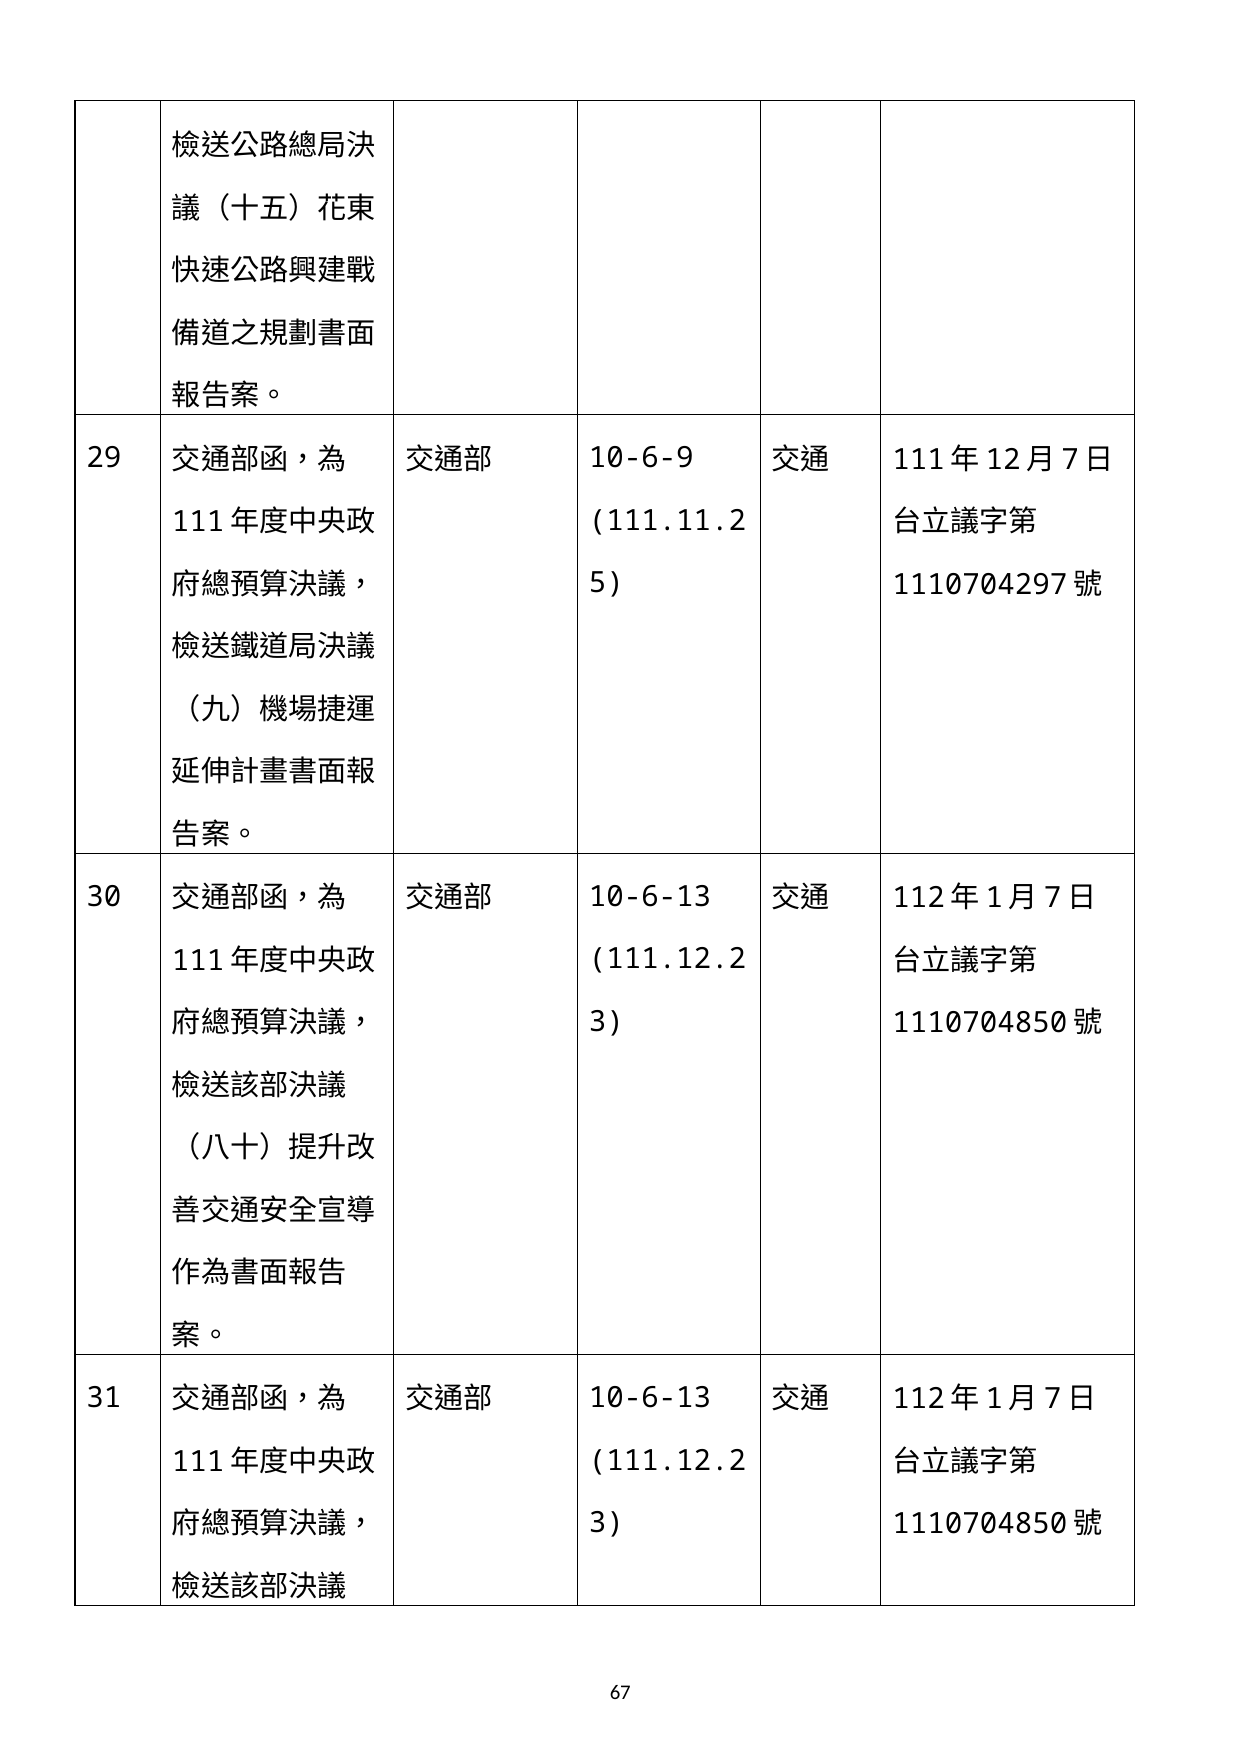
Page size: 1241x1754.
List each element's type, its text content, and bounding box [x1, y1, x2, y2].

table_cell 30 [76, 854, 160, 1353]
table_cell 交通 [761, 1355, 880, 1604]
table_cell 29 [76, 415, 160, 852]
table_cell 111年12月7日 台立議字第1110704297號 [881, 415, 1134, 852]
table_cell 交通部 [394, 1355, 577, 1604]
table_cell 交通部 [394, 854, 577, 1353]
table_cell [881, 101, 1134, 414]
table_cell [76, 101, 160, 414]
table_cell 交通部函，為111年度中央政府總預算決議，檢送該部決議（八十）提升改善交通安全宣導作為書面報告案。 [161, 854, 393, 1353]
table_cell 檢送公路總局決議（十五）花東快速公路興建戰備道之規劃書面報告案。 [161, 101, 393, 414]
table_cell [394, 101, 577, 414]
table_cell 112年1月7日 台立議字第1110704850號 [881, 1355, 1134, 1604]
table_cell 交通 [761, 854, 880, 1353]
table_cell [578, 101, 760, 414]
table_cell 112年1月7日 台立議字第1110704850號 [881, 854, 1134, 1353]
table_cell 交通 [761, 415, 880, 852]
table_cell 10-6-13 (111.12.23) [578, 854, 760, 1353]
table_cell 交通部 [394, 415, 577, 852]
table_cell 10-6-13 (111.12.23) [578, 1355, 760, 1604]
table_cell 31 [76, 1355, 160, 1604]
table_cell 交通部函，為111年度中央政府總預算決議，檢送該部決議 [161, 1355, 393, 1604]
table_cell 10-6-9 (111.11.25) [578, 415, 760, 852]
table_cell 交通部函，為111年度中央政府總預算決議，檢送鐵道局決議（九）機場捷運延伸計畫書面報告案。 [161, 415, 393, 852]
table_cell [761, 101, 880, 414]
